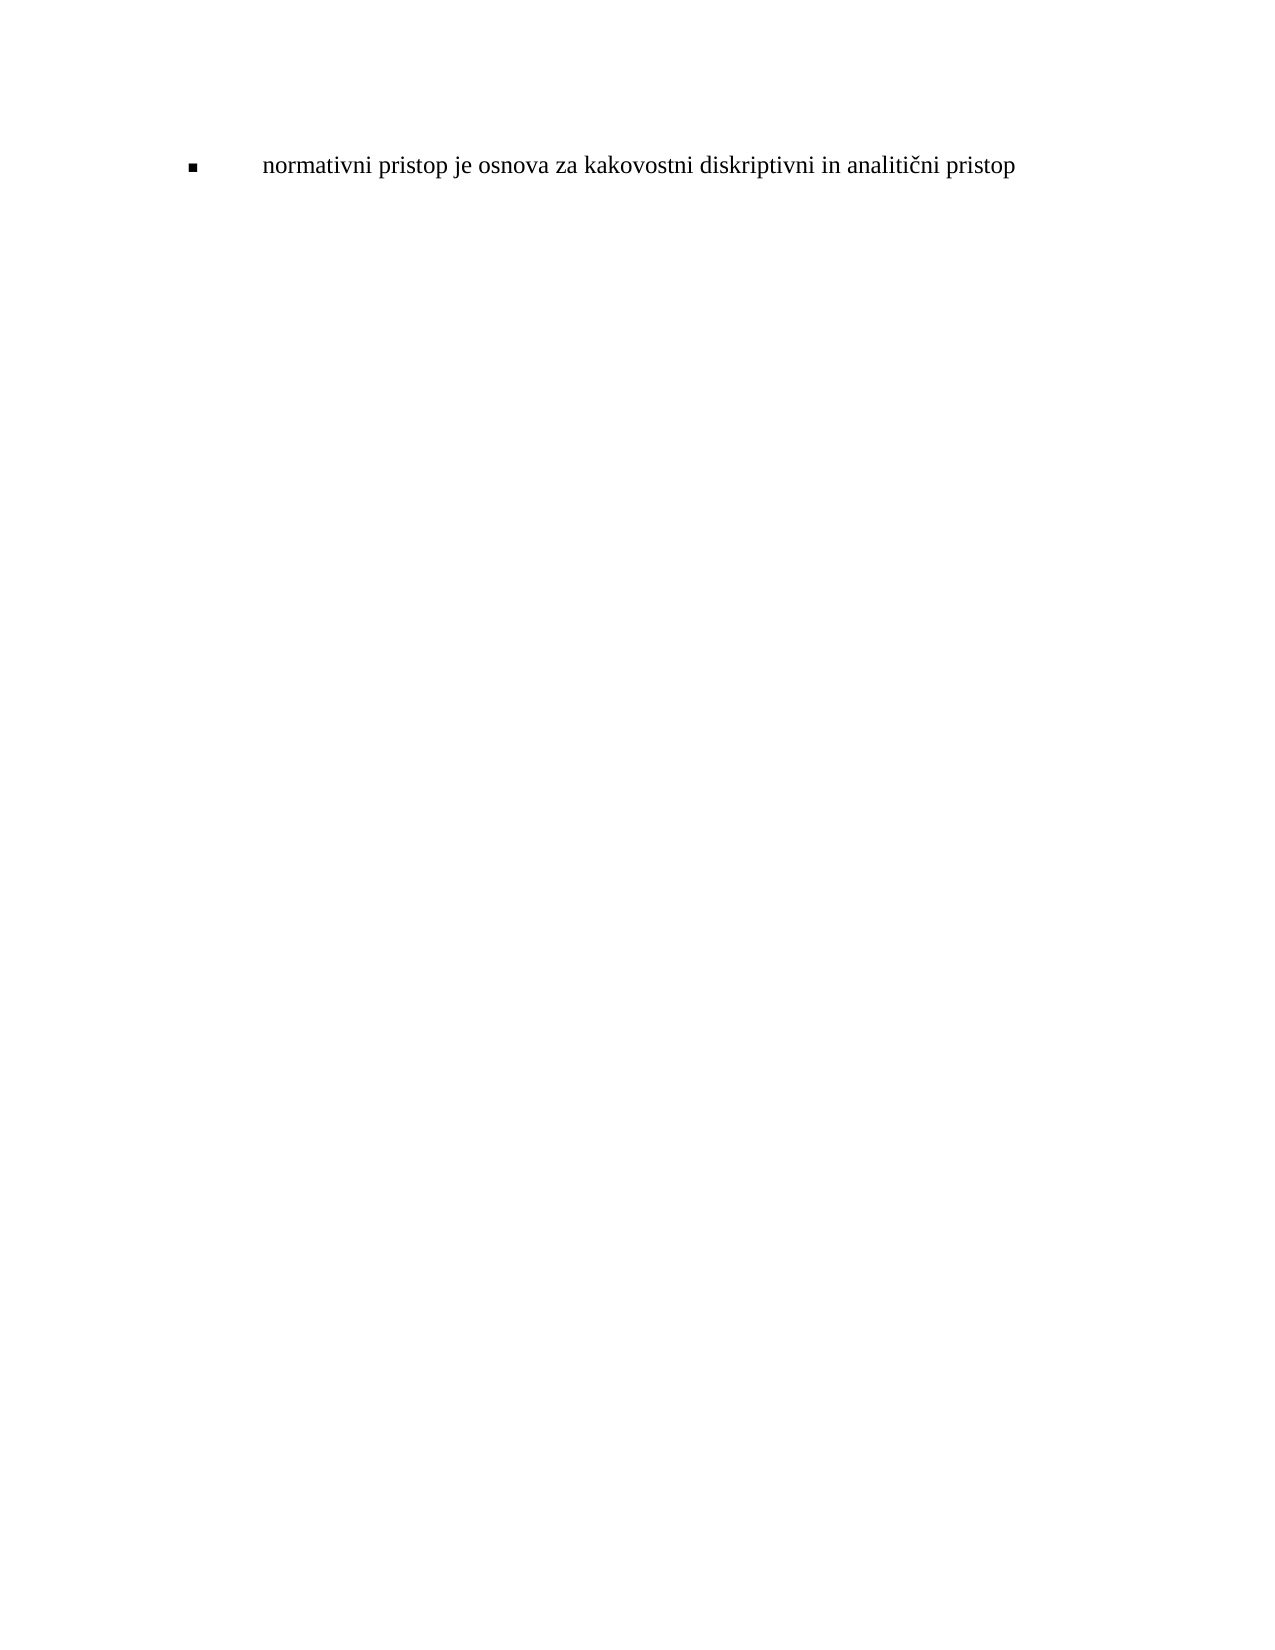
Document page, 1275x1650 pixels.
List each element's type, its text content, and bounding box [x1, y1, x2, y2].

list normativni pristop je osnova za kakovostni diskriptivni in analitični pristop [187, 150, 1087, 179]
